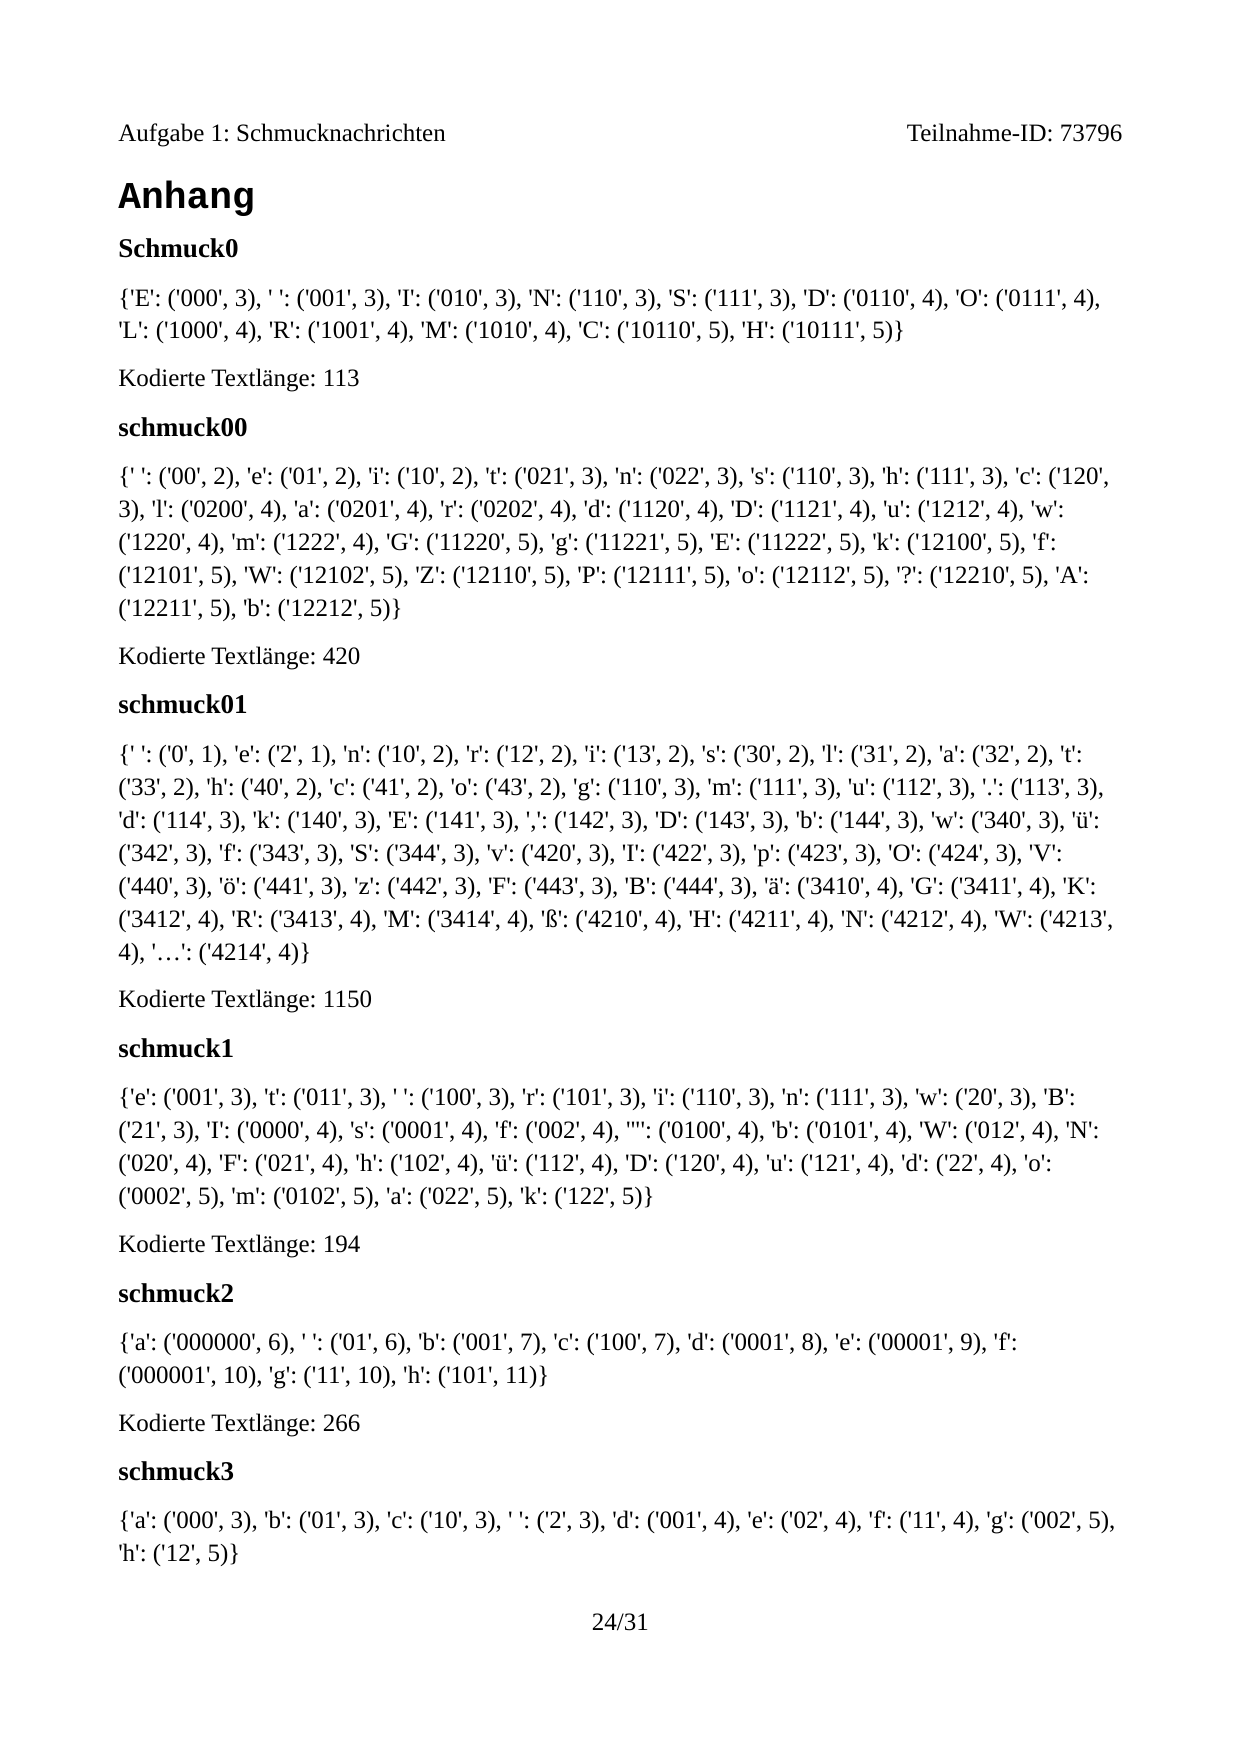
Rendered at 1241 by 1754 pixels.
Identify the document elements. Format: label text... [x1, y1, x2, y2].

text schmuck3 [118, 1455, 1122, 1486]
subtitle Anhang [118, 177, 1122, 220]
text Kodierte Textlänge: 113 [118, 363, 1122, 392]
text Kodierte Textlänge: 194 [118, 1229, 1122, 1258]
text Kodierte Textlänge: 266 [118, 1408, 1122, 1436]
text Kodierte Textlänge: 1150 [118, 984, 1122, 1013]
text {'a': ('000000', 6), ' ': ('01', 6), 'b': ('001', 7), 'c': ('100', 7), 'd': ('0001', 8), 'e': ('00001', 9), 'f': ('000001', 10), 'g': ('11', 10), 'h': ('101', 11)} [118, 1327, 1122, 1389]
text schmuck00 [118, 411, 1122, 442]
text {' ': ('0', 1), 'e': ('2', 1), 'n': ('10', 2), 'r': ('12', 2), 'i': ('13', 2), 's': ('30', 2), 'l': ('31', 2), 'a': ('32', 2), 't': ('33', 2), 'h': ('40', 2), 'c': ('41', 2), 'o': ('43', 2), 'g': ('110', 3), 'm': ('111', 3), 'u': ('112', 3), '.': ('113', 3), 'd': ('114', 3), 'k': ('140', 3), 'E': ('141', 3), ',': ('142', 3), 'D': ('143', 3), 'b': ('144', 3), 'w': ('340', 3), 'ü': ('342', 3), 'f': ('343', 3), 'S': ('344', 3), 'v': ('420', 3), 'I': ('422', 3), 'p': ('423', 3), 'O': ('424', 3), 'V': ('440', 3), 'ö': ('441', 3), 'z': ('442', 3), 'F': ('443', 3), 'B': ('444', 3), 'ä': ('3410', 4), 'G': ('3411', 4), 'K': ('3412', 4), 'R': ('3413', 4), 'M': ('3414', 4), 'ß': ('4210', 4), 'H': ('4211', 4), 'N': ('4212', 4), 'W': ('4213', 4), '…': ('4214', 4)} [118, 739, 1122, 966]
text {'e': ('001', 3), 't': ('011', 3), ' ': ('100', 3), 'r': ('101', 3), 'i': ('110', 3), 'n': ('111', 3), 'w': ('20', 3), 'B': ('21', 3), 'I': ('0000', 4), 's': ('0001', 4), 'f': ('002', 4), '"': ('0100', 4), 'b': ('0101', 4), 'W': ('012', 4), 'N': ('020', 4), 'F': ('021', 4), 'h': ('102', 4), 'ü': ('112', 4), 'D': ('120', 4), 'u': ('121', 4), 'd': ('22', 4), 'o': ('0002', 5), 'm': ('0102', 5), 'a': ('022', 5), 'k': ('122', 5)} [118, 1082, 1122, 1210]
text Schmuck0 [118, 232, 1122, 263]
text {' ': ('00', 2), 'e': ('01', 2), 'i': ('10', 2), 't': ('021', 3), 'n': ('022', 3), 's': ('110', 3), 'h': ('111', 3), 'c': ('120', 3), 'l': ('0200', 4), 'a': ('0201', 4), 'r': ('0202', 4), 'd': ('1120', 4), 'D': ('1121', 4), 'u': ('1212', 4), 'w': ('1220', 4), 'm': ('1222', 4), 'G': ('11220', 5), 'g': ('11221', 5), 'E': ('11222', 5), 'k': ('12100', 5), 'f': ('12101', 5), 'W': ('12102', 5), 'Z': ('12110', 5), 'P': ('12111', 5), 'o': ('12112', 5), '?': ('12210', 5), 'A': ('12211', 5), 'b': ('12212', 5)} [118, 461, 1122, 622]
text Kodierte Textlänge: 420 [118, 641, 1122, 669]
text schmuck01 [118, 688, 1122, 719]
text schmuck2 [118, 1277, 1122, 1308]
text schmuck1 [118, 1032, 1122, 1063]
text {'E': ('000', 3), ' ': ('001', 3), 'I': ('010', 3), 'N': ('110', 3), 'S': ('111', 3), 'D': ('0110', 4), 'O': ('0111', 4), 'L': ('1000', 4), 'R': ('1001', 4), 'M': ('1010', 4), 'C': ('10110', 5), 'H': ('10111', 5)} [118, 283, 1122, 344]
text {'a': ('000', 3), 'b': ('01', 3), 'c': ('10', 3), ' ': ('2', 3), 'd': ('001', 4), 'e': ('02', 4), 'f': ('11', 4), 'g': ('002', 5), 'h': ('12', 5)} [118, 1506, 1122, 1567]
